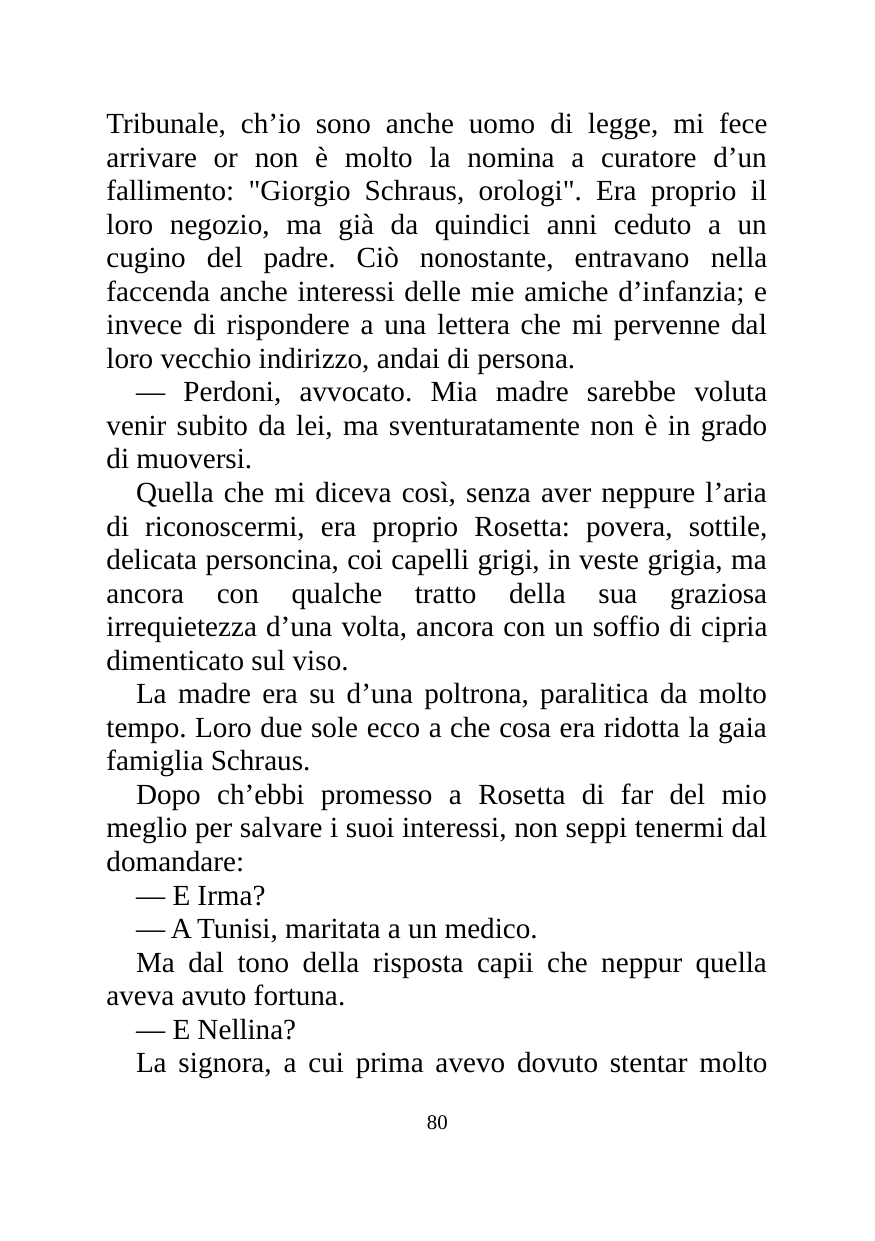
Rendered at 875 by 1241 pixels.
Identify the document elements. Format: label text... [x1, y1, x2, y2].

text Ma dal tono della risposta capii che neppur quella aveva avuto fortuna. [106, 945, 768, 1012]
text — Perdoni, avvocato. Mia madre sarebbe voluta venir subito da lei, ma sventuratamente non è in grado di muoversi. [106, 374, 768, 475]
text La signora, a cui prima avevo dovuto stentar molto [106, 1045, 768, 1079]
text — E Nellina? [106, 1012, 768, 1045]
text Quella che mi diceva così, senza aver neppure l’aria di riconoscermi, era proprio Rosetta: povera, sottile, delicata personcina, coi capelli grigi, in veste grigia, ma ancora con qualche tratto della sua graziosa irrequietezza d’una volta, ancora con un soffio di cipria dimenticato sul viso. [106, 475, 768, 676]
text Tribunale, ch’io sono anche uomo di legge, mi fece arrivare or non è molto la nomina a curatore d’un fallimento: "Giorgio Schraus, orologi". Era proprio il loro negozio, ma già da quindici anni ceduto a un cugino del padre. Ciò nonostante, entravano nella faccenda anche interessi delle mie amiche d’infanzia; e invece di rispondere a una lettera che mi pervenne dal loro vecchio indirizzo, andai di persona. [106, 106, 768, 374]
text — E Irma? [106, 878, 768, 911]
text Dopo ch’ebbi promesso a Rosetta di far del mio meglio per salvare i suoi interessi, non seppi tenermi dal domandare: [106, 777, 768, 878]
text — A Tunisi, maritata a un medico. [106, 911, 768, 945]
text La madre era su d’una poltrona, paralitica da molto tempo. Loro due sole ecco a che cosa era ridotta la gaia famiglia Schraus. [106, 676, 768, 777]
